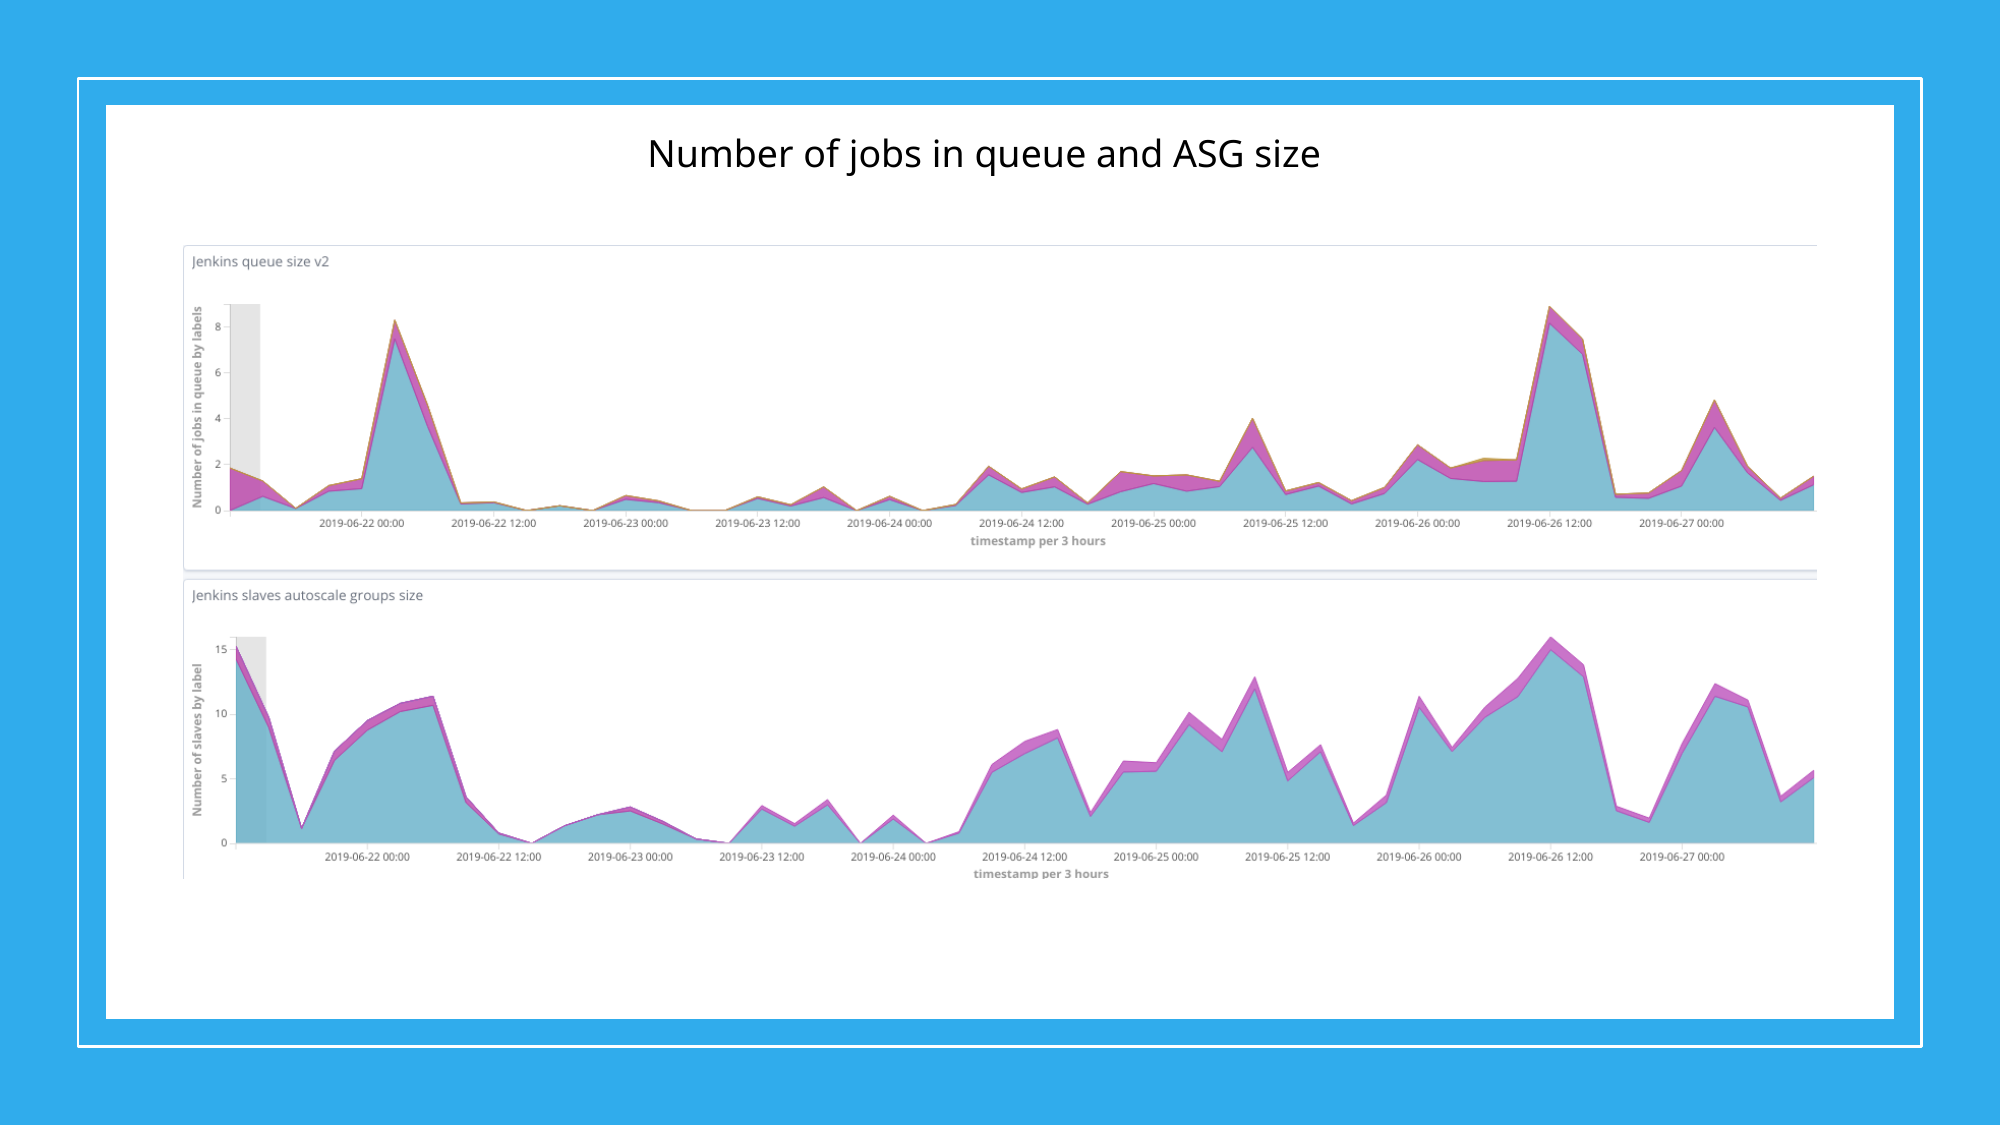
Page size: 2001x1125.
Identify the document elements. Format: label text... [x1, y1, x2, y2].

text_box Number of jobs in queue and ASG size [632, 122, 1515, 184]
picture [183, 245, 1817, 879]
text_box [0, 0, 2000, 1125]
